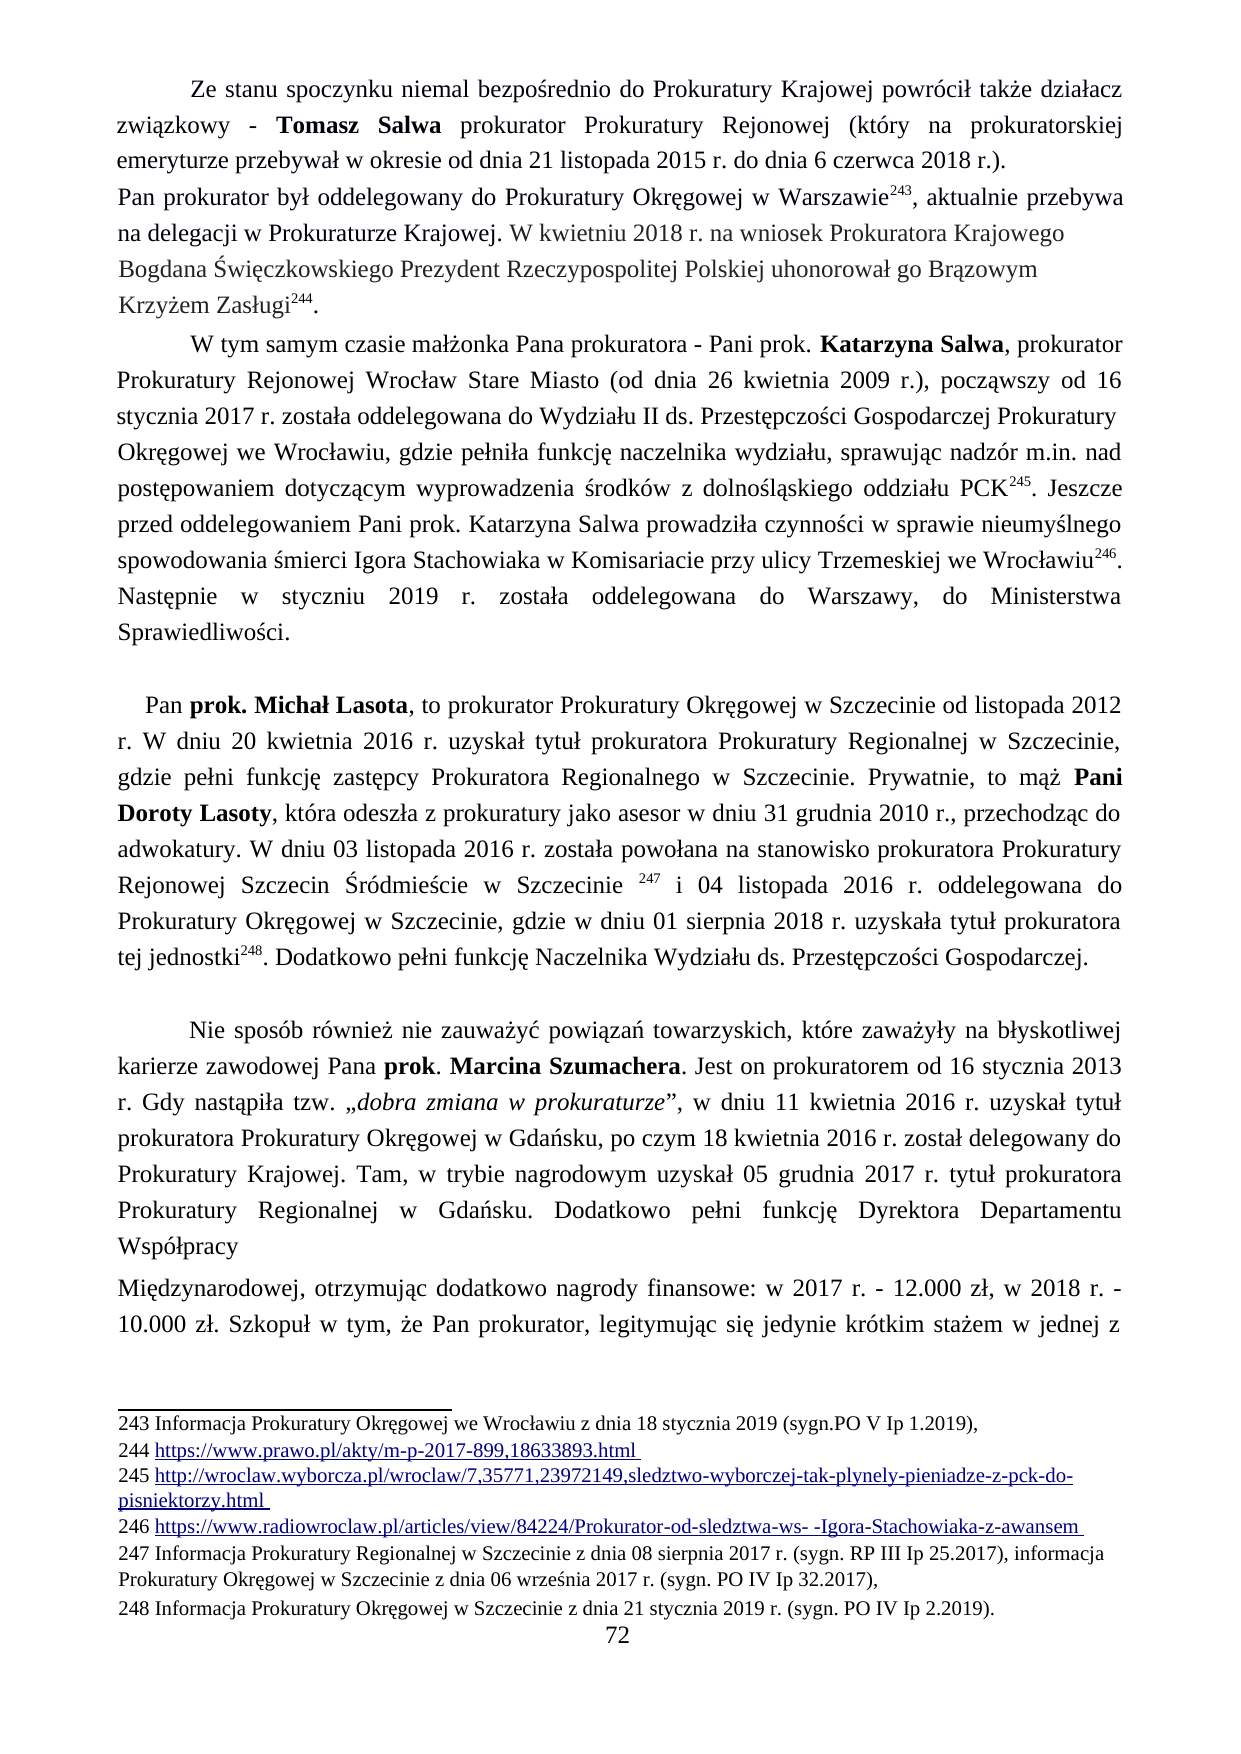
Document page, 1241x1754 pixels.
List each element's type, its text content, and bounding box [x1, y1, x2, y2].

text W tym samym czasie małżonka Pana prokuratora - Pani prok. Katarzyna Salwa, prokurator Prokuratury Rejonowej Wrocław Stare Miasto (od dnia 26 kwietnia 2009 r.), począwszy od 16 stycznia 2017 r. została oddelegowana do Wydziału II ds. Przestępczości Gospodarczej Prokuratury [116, 329, 1122, 430]
text Ze stanu spoczynku niemal bezpośrednio do Prokuratury Krajowej powrócił także działacz związkowy - Tomasz Salwa prokurator Prokuratury Rejonowej (który na prokuratorskiej emeryturze przebywał w okresie od dnia 21 listopada 2015 r. do dnia 6 czerwca 2018 r.). [116, 74, 1123, 174]
text Informacja Prokuratury Okręgowej w Szczecinie z dnia 21 stycznia 2019 r. (sygn. PO IV Ip 2.2019). [118, 1595, 1128, 1620]
text https://www.radiowroclaw.pl/articles/view/84224/Prokurator-od-sledztwa-ws- -Igora-Stachowiaka-z-awansem [118, 1513, 1128, 1539]
text Okręgowej we Wrocławiu, gdzie pełniła funkcję naczelnika wydziału, sprawując nadzór m.in. nad postępowaniem dotyczącym wyprowadzenia środków z dolnośląskiego oddziału PCK. Jeszcze przed oddelegowaniem Pani prok. Katarzyna Salwa prowadziła czynności w sprawie nieumyślnego spowodowania śmierci Igora Stachowiaka w Komisariacie przy ulicy Trzemeskiej we Wrocławiu. Następnie w styczniu 2019 r. została oddelegowana do Warszawy, do Ministerstwa Sprawiedliwości. [117, 437, 1122, 646]
text Informacja Prokuratury Regionalnej w Szczecinie z dnia 08 sierpnia 2017 r. (sygn. RP III Ip 25.2017), informacja Prokuratury Okręgowej w Szczecinie z dnia 06 września 2017 r. (sygn. PO IV Ip 32.2017), [118, 1540, 1128, 1592]
text Pan prokurator był oddelegowany do Prokuratury Okręgowej w Warszawie, aktualnie przebywa na delegacji w Prokuraturze Krajowej. W kwietniu 2018 r. na wniosek Prokuratora Krajowego [117, 182, 1123, 247]
text https://www.prawo.pl/akty/m-p-2017-899,18633893.html [118, 1437, 1128, 1462]
text Nie sposób również nie zauważyć powiązań towarzyskich, które zaważyły na błyskotliwej karierze zawodowej Pana prok. Marcina Szumachera. Jest on prokuratorem od 16 stycznia 2013 r. Gdy nastąpiła tzw. „dobra zmiana w prokuraturze”, w dniu 11 kwietnia 2016 r. uzyskał tytuł prokuratora Prokuratury Okręgowej w Gdańsku, po czym 18 kwietnia 2016 r. został delegowany do Prokuratury Krajowej. Tam, w trybie nagrodowym uzyskał 05 grudnia 2017 r. tytuł prokuratora Prokuratury Regionalnej w Gdańsku. Dodatkowo pełni funkcję Dyrektora Departamentu Współpracy [117, 1016, 1122, 1260]
text Pan prok. Michał Lasota, to prokurator Prokuratury Okręgowej w Szczecinie od listopada 2012 r. W dniu 20 kwietnia 2016 r. uzyskał tytuł prokuratora Prokuratury Regionalnej w Szczecinie, gdzie pełni funkcję zastępcy Prokuratora Regionalnego w Szczecinie. Prywatnie, to mąż Pani Doroty Lasoty, która odeszła z prokuratury jako asesor w dniu 31 grudnia 2010 r., przechodząc do adwokatury. W dniu 03 listopada 2016 r. została powołana na stanowisko prokuratora Prokuratury Rejonowej Szczecin Śródmieście w Szczecinie i 04 listopada 2016 r. oddelegowana do Prokuratury Okręgowej w Szczecinie, gdzie w dniu 01 sierpnia 2018 r. uzyskała tytuł prokuratora tej jednostki. Dodatkowo pełni funkcję Naczelnika Wydziału ds. Przestępczości Gospodarczej. [117, 690, 1122, 971]
text http://wroclaw.wyborcza.pl/wroclaw/7,35771,23972149,sledztwo-wyborczej-tak-plynely-pieniadze-z-pck-do-pisniektorzy.html [118, 1464, 1128, 1512]
text Międzynarodowej, otrzymując dodatkowo nagrody finansowe: w 2017 r. - 12.000 zł, w 2018 r. - 10.000 zł. Szkopuł w tym, że Pan prokurator, legitymując się jedynie krótkim stażem w jednej z [117, 1273, 1122, 1338]
text Informacja Prokuratury Okręgowej we Wrocławiu z dnia 18 stycznia 2019 (sygn.PO V Ip 1.2019), [118, 1410, 1128, 1435]
text Bogdana Święczkowskiego Prezydent Rzeczypospolitej Polskiej uhonorował go Brązowym Krzyżem Zasługi. [118, 254, 1128, 319]
